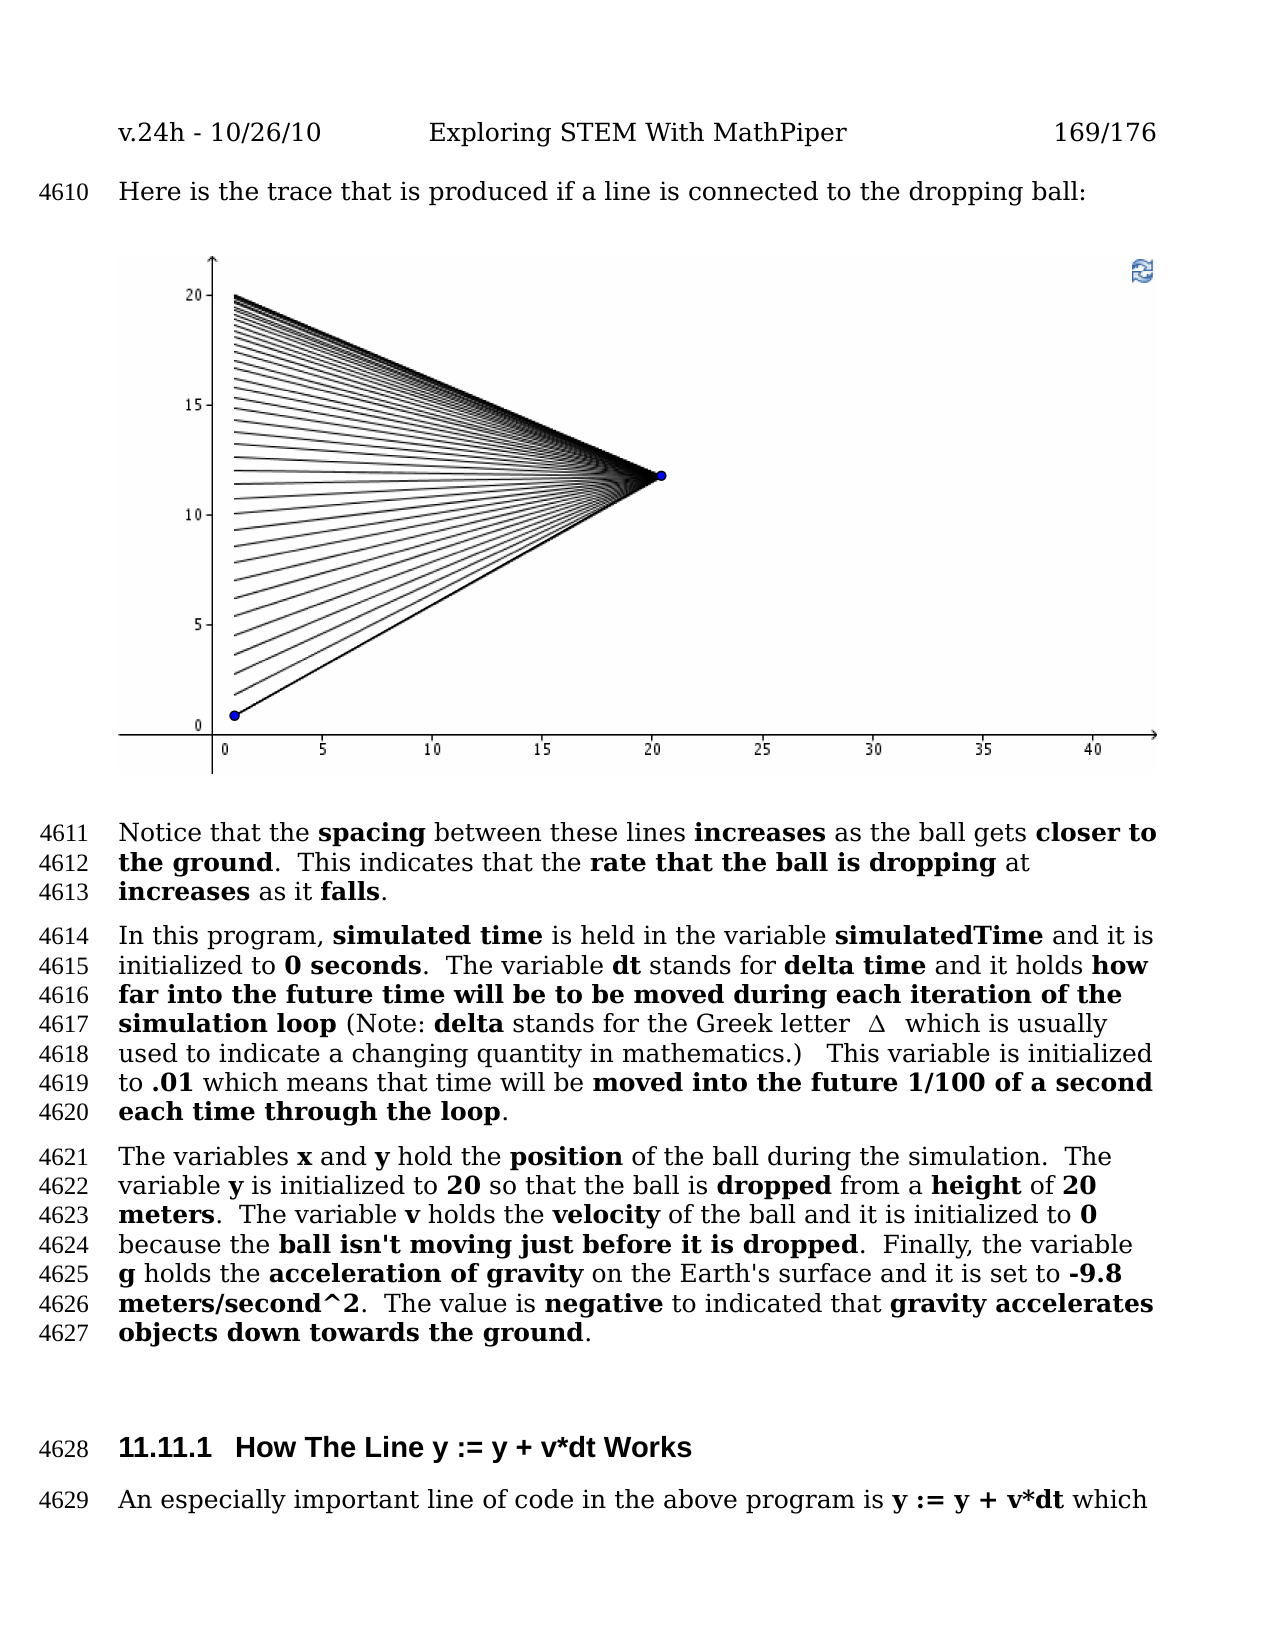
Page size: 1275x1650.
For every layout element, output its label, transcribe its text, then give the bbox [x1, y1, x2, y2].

text An especially important line of code in the above program is y := y + v*dt which [118, 1485, 1157, 1514]
subtitle How The Line y := y + v*dt Works [118, 1431, 1157, 1464]
picture [118, 256, 1157, 774]
text The variables x and y hold the position of the ball during the simulation. The variable y is initialized to 20 so that the ball is dropped from a height of 20 meters. The variable v holds the velocity of the ball and it is initialized to 0 because the ball isn't moving just before it is dropped. Finally, the variable g holds the acceleration of gravity on the Earth's surface and it is set to -9.8 meters/second^2. The value is negative to indicated that gravity accelerates objects down towards the ground. [118, 1142, 1157, 1347]
text Here is the trace that is produced if a line is connected to the dropping ball: [118, 177, 1157, 206]
text Notice that the spacing between these lines increases as the ball gets closer to the ground. This indicates that the rate that the ball is dropping at increases as it falls. [118, 818, 1157, 906]
text In this program, simulated time is held in the variable simulatedTime and it is initialized to 0 seconds. The variable dt stands for delta time and it holds how far into the future time will be to be moved during each iteration of the simulation loop (Note: delta stands for the Greek letterwhich is usually used to indicate a changing quantity in mathematics.) This variable is initialized to .01 which means that time will be moved into the future 1/100 of a second each time through the loop. [118, 921, 1157, 1127]
